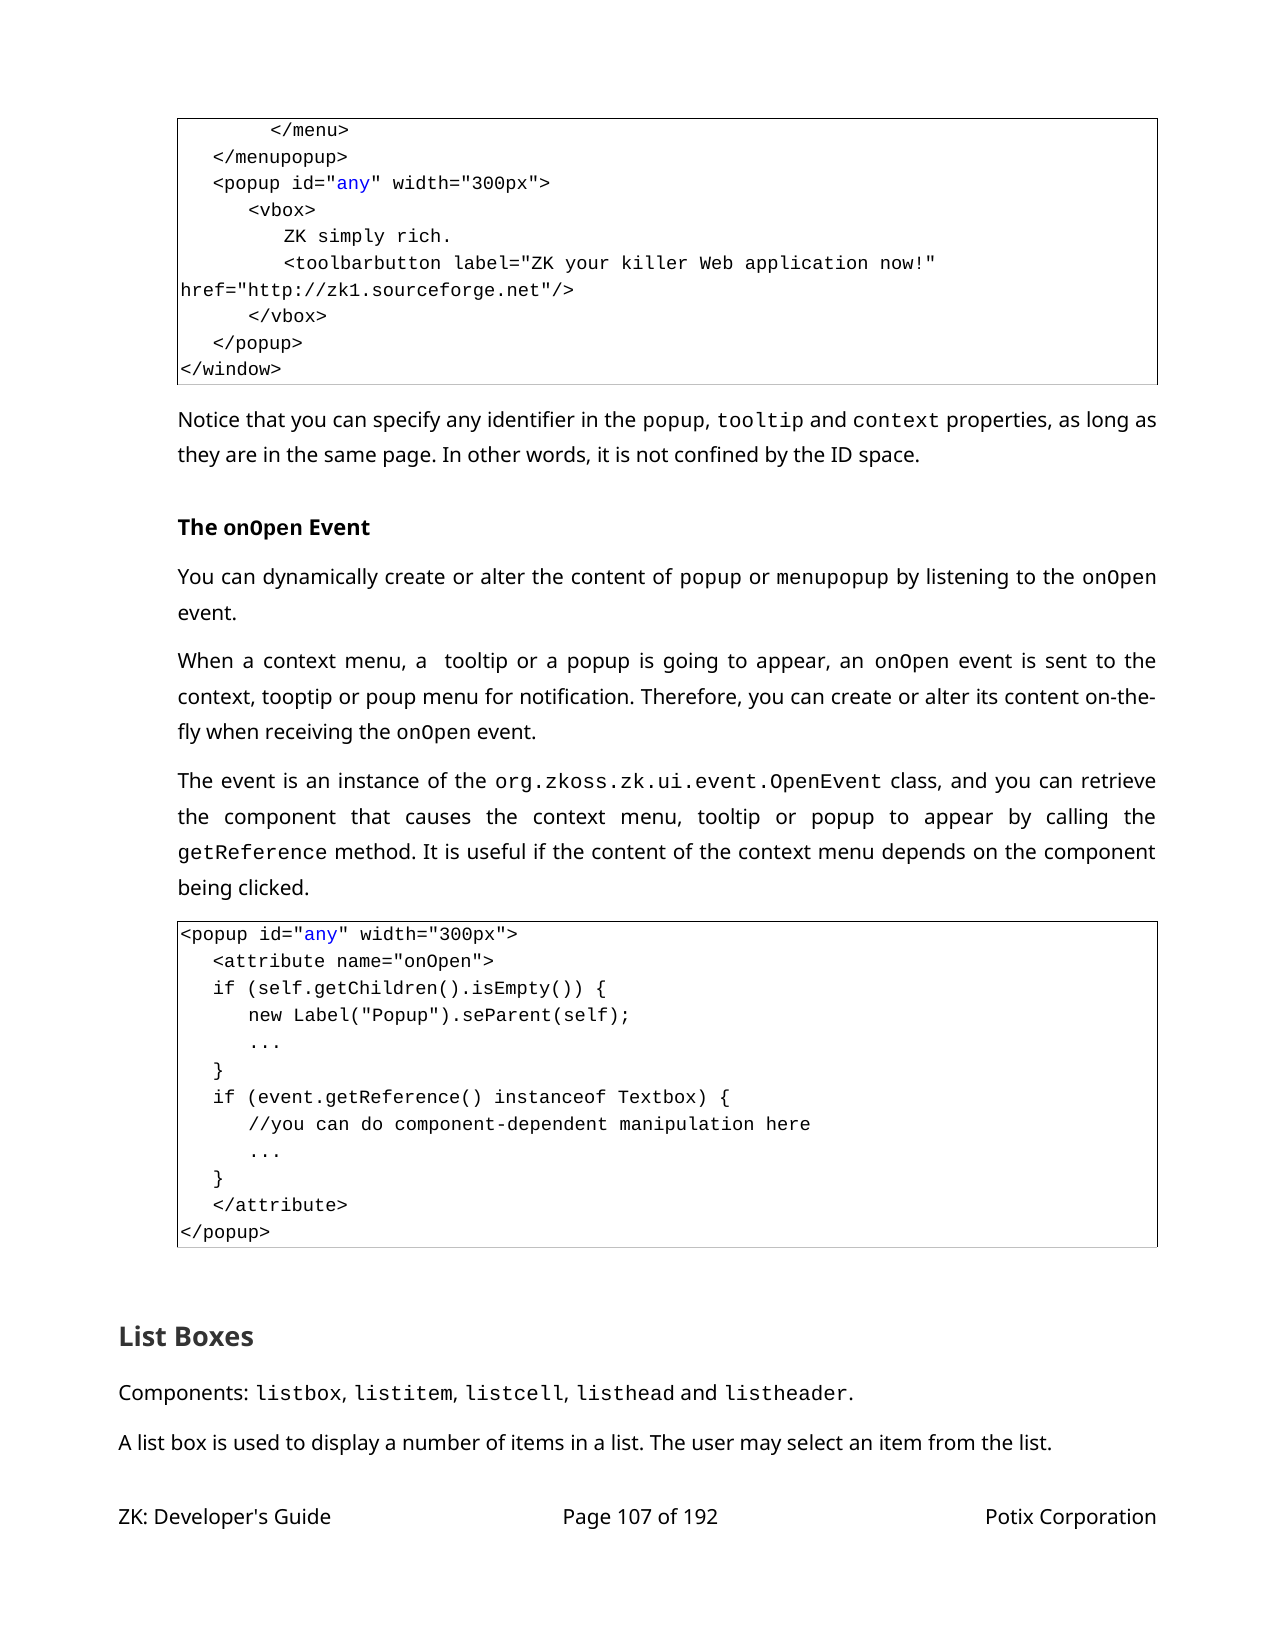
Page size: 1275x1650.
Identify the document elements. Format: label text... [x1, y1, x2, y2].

text new Label("Popup").seParent(self); [178, 1003, 1157, 1027]
subtitle The onOpen Event [177, 511, 1157, 541]
text //you can do component-dependent manipulation here [178, 1112, 1157, 1136]
text if (self.getChildren().isEmpty()) { [178, 976, 1157, 1000]
subtitle List Boxes [118, 1318, 1157, 1355]
text ... [178, 1139, 1157, 1163]
text Notice that you can specify any identifier in the popup, tooltip and context properties, as long as they are in the same page. In other words, it is not confined by the ID space. [177, 405, 1157, 469]
text The event is an instance of the org.zkoss.zk.ui.event.OpenEvent class, and you can retrieve the component that causes the context menu, tooltip or popup to appear by calling the getReference method. It is useful if the content of the context menu depends on the component being clicked. [177, 766, 1157, 901]
text } [178, 1057, 1157, 1082]
text <attribute name="onOpen"> [178, 949, 1157, 973]
text if (event.getReference() instanceof Textbox) { [178, 1084, 1157, 1109]
text You can dynamically create or alter the content of popup or menupopup by listening to the onOpen event. [177, 562, 1157, 626]
text Components: listbox, listitem, listcell, listhead and listheader. [118, 1378, 1157, 1407]
text A list box is used to display a number of items in a list. The user may select an item from the list. [118, 1428, 1157, 1456]
text </menu> </menupopup> <popup id="any" width="300px"> <vbox> ZK simply rich. <toolbarbutton label="ZK your killer Web application now!" href="http://zk1.sourceforge.net"/> </vbox> </popup> </window> [178, 119, 1157, 384]
text } [178, 1166, 1157, 1190]
text </attribute> </popup> [178, 1193, 1157, 1247]
text When a context menu, a tooltip or a popup is going to appear, an onOpen event is sent to the context, tooptip or poup menu for notification. Therefore, you can create or alter its content on-the-fly when receiving the onOpen event. [177, 646, 1157, 746]
text ... [178, 1030, 1157, 1054]
text <popup id="any" width="300px"> [178, 922, 1157, 946]
